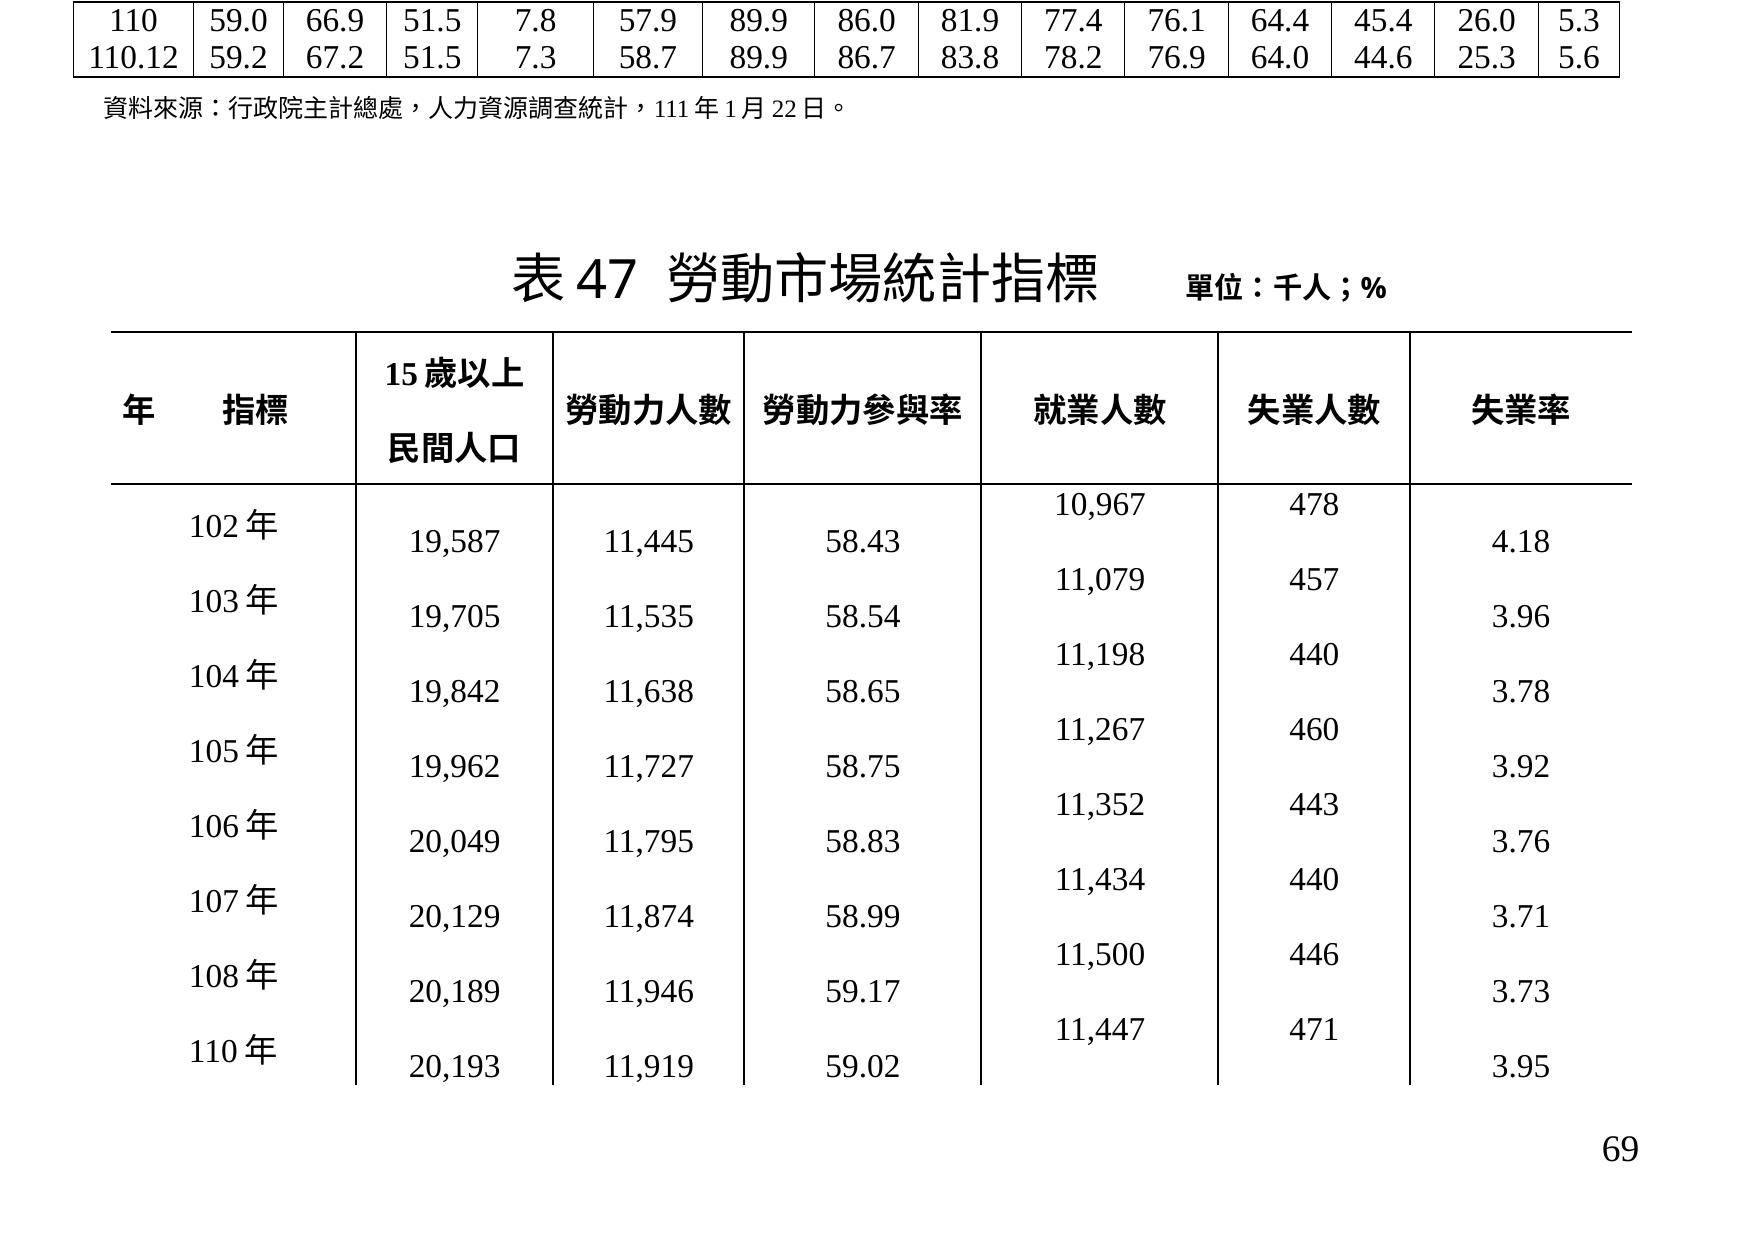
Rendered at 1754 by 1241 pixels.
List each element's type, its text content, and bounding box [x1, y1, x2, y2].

table_cell 102年 [111, 485, 355, 560]
table_cell 3.95 [1411, 1010, 1632, 1085]
table_cell 471 [1219, 1010, 1409, 1085]
table_cell 457 [1219, 560, 1409, 635]
table_header 失業率 [1411, 333, 1632, 483]
table_header 就業人數 [982, 333, 1217, 483]
table_cell 108年 [111, 935, 355, 1010]
table_cell 11,874 [554, 860, 743, 935]
table_cell 66.9 67.2 [284, 3, 386, 76]
table_cell 19,587 [357, 485, 552, 560]
table_cell 58.75 [745, 710, 980, 785]
table_cell 440 [1219, 635, 1409, 710]
table_cell 10,967 [982, 485, 1217, 560]
table_cell 57.9 58.7 [594, 3, 702, 76]
table_cell 440 [1219, 860, 1409, 935]
table_cell 19,962 [357, 710, 552, 785]
table_cell 110年 [111, 1010, 355, 1085]
text 資料來源：行政院主計總處，人力資源調查統計，111年1月22日。 [103, 89, 1639, 125]
table_cell 11,946 [554, 935, 743, 1010]
table_cell 3.78 [1411, 635, 1632, 710]
table_cell 11,919 [554, 1010, 743, 1085]
table_cell 3.73 [1411, 935, 1632, 1010]
table_cell 58.83 [745, 785, 980, 860]
table_cell 107年 [111, 860, 355, 935]
table_cell 7.8 7.3 [478, 3, 593, 76]
table_cell 3.71 [1411, 860, 1632, 935]
table_cell 86.0 86.7 [815, 3, 918, 76]
table_cell 45.4 44.6 [1332, 3, 1434, 76]
table_cell 11,535 [554, 560, 743, 635]
table_cell 11,727 [554, 710, 743, 785]
table_cell 11,638 [554, 635, 743, 710]
table_cell 20,129 [357, 860, 552, 935]
table_cell 20,049 [357, 785, 552, 860]
table_cell 59.17 [745, 935, 980, 1010]
table_cell 64.4 64.0 [1229, 3, 1331, 76]
table_cell 3.96 [1411, 560, 1632, 635]
table_cell 4.18 [1411, 485, 1632, 560]
table_cell 20,189 [357, 935, 552, 1010]
table_cell 103年 [111, 560, 355, 635]
table_cell 11,352 [982, 785, 1217, 860]
table_cell 11,500 [982, 935, 1217, 1010]
subtitle 表47 勞動市場統計指標 單位：千人；% [103, 219, 1639, 331]
table_cell 26.0 25.3 [1435, 3, 1538, 76]
table_cell 443 [1219, 785, 1409, 860]
table_cell 58.65 [745, 635, 980, 710]
table_cell 104年 [111, 635, 355, 710]
table_cell 77.4 78.2 [1022, 3, 1124, 76]
table_cell 20,193 [357, 1010, 552, 1085]
table_header 年 指標 [111, 333, 355, 483]
table_cell 59.02 [745, 1010, 980, 1085]
table_cell 51.5 51.5 [387, 3, 477, 76]
table_cell 110 110.12 [74, 3, 193, 76]
table_header 15歲以上 民間人口 [357, 333, 552, 483]
table_cell 11,795 [554, 785, 743, 860]
table_cell 3.92 [1411, 710, 1632, 785]
table_cell 11,445 [554, 485, 743, 560]
table_header 勞動力參與率 [745, 333, 980, 483]
table_cell 58.99 [745, 860, 980, 935]
table_cell 59.0 59.2 [194, 3, 283, 76]
table_header 失業人數 [1219, 333, 1409, 483]
table_cell 58.54 [745, 560, 980, 635]
table_header 勞動力人數 [554, 333, 743, 483]
table_cell 58.43 [745, 485, 980, 560]
table_cell 11,198 [982, 635, 1217, 710]
table_cell 5.3 5.6 [1539, 3, 1619, 76]
table_cell 89.9 89.9 [703, 3, 814, 76]
table_cell 11,434 [982, 860, 1217, 935]
table_cell 76.1 76.9 [1125, 3, 1228, 76]
table_cell 106年 [111, 785, 355, 860]
table_cell 11,447 [982, 1010, 1217, 1085]
table_cell 460 [1219, 710, 1409, 785]
table_cell 11,079 [982, 560, 1217, 635]
table_cell 3.76 [1411, 785, 1632, 860]
table_cell 478 [1219, 485, 1409, 560]
table_cell 105年 [111, 710, 355, 785]
table_cell 19,705 [357, 560, 552, 635]
table_cell 81.9 83.8 [919, 3, 1021, 76]
table_cell 11,267 [982, 710, 1217, 785]
table_cell 19,842 [357, 635, 552, 710]
table_cell 446 [1219, 935, 1409, 1010]
